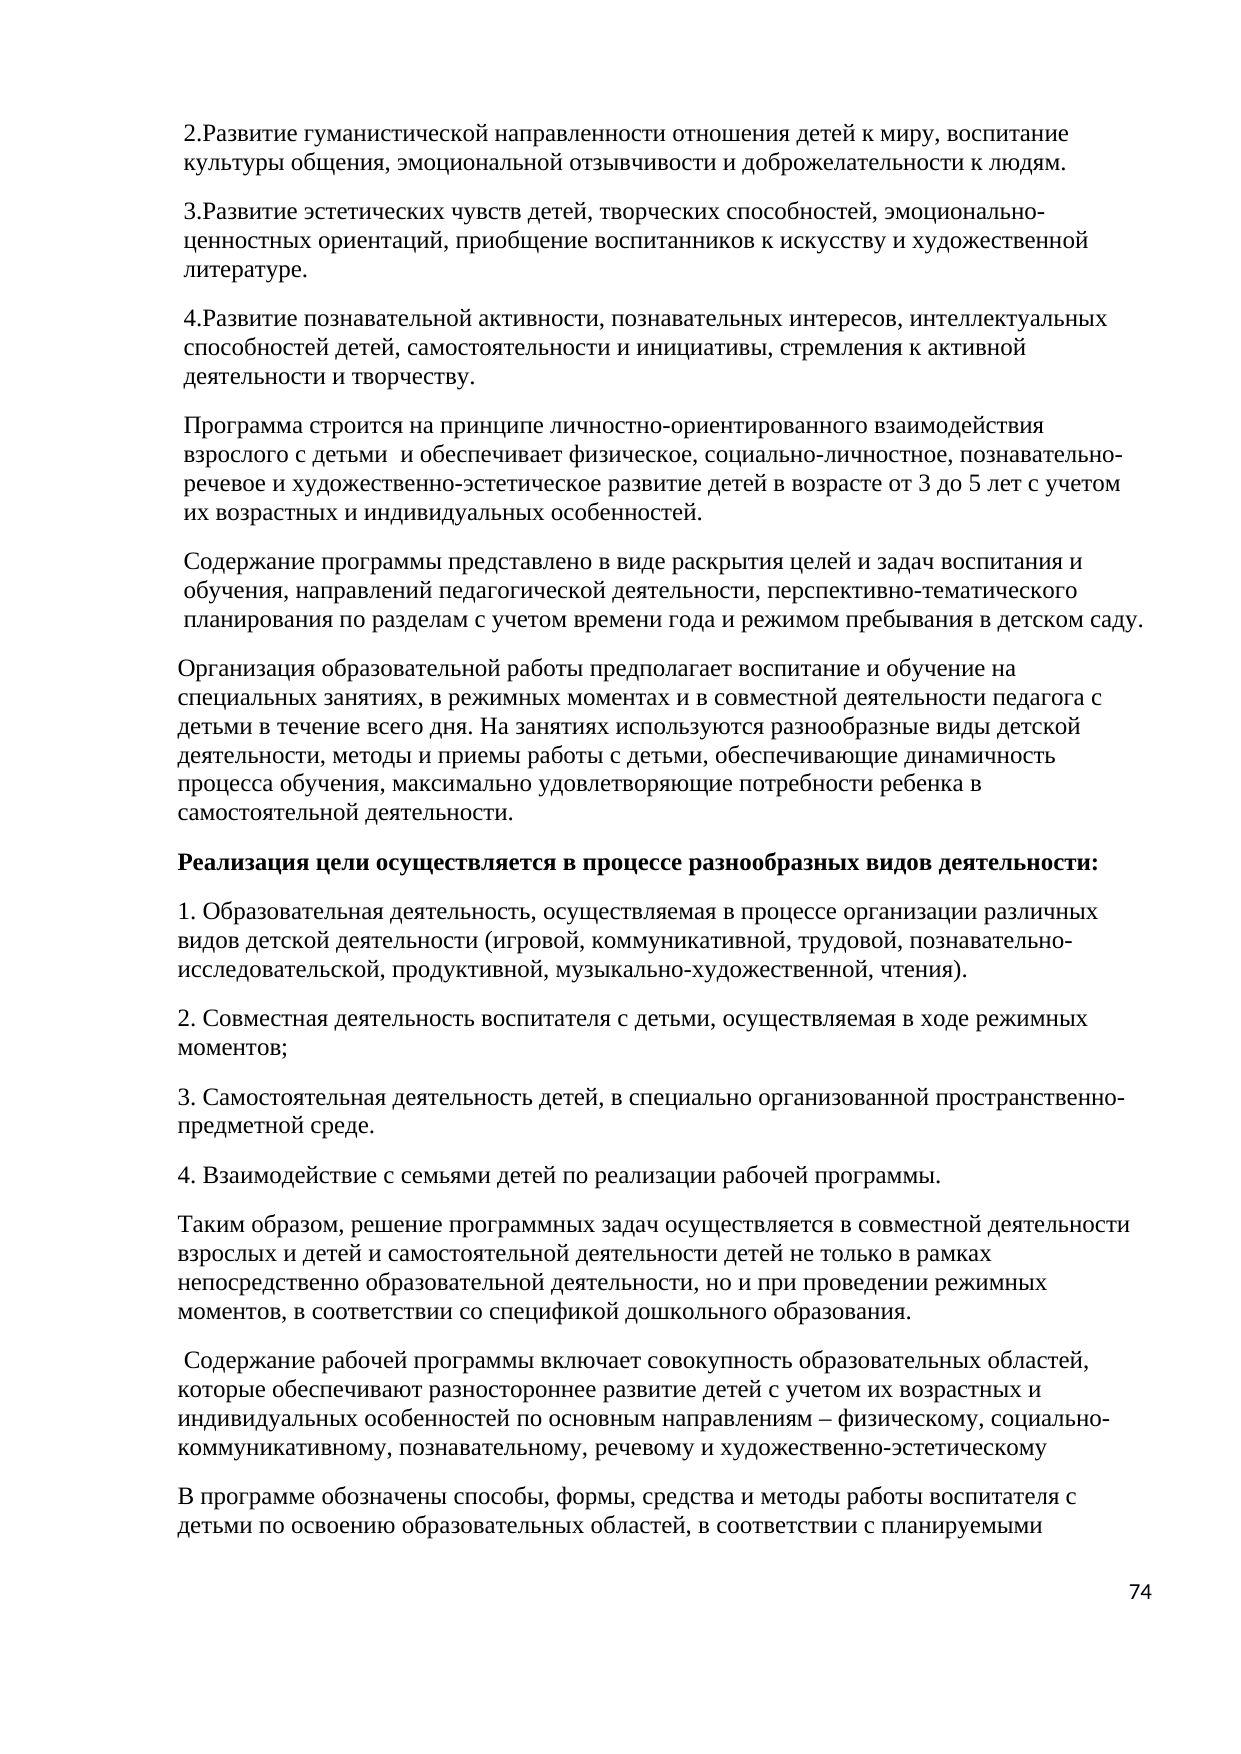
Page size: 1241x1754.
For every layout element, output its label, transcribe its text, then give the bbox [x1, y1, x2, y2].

text Программа строится на принципе личностно-ориентированного взаимодействия взрослого с детьми и обеспечивает физическое, социально-личностное, познавательно-речевое и художественно-эстетическое развитие детей в возрасте от 3 до 5 лет с учетом их возрастных и индивидуальных особенностей. [183, 411, 1152, 526]
text 4. Взаимодействие с семьями детей по реализации рабочей программы. [177, 1160, 1152, 1189]
text 3. Самостоятельная деятельность детей, в специально организованной пространственно-предметной среде. [177, 1082, 1152, 1139]
text Таким образом, решение программных задач осуществляется в совместной деятельности взрослых и детей и самостоятельной деятельности детей не только в рамках непосредственно образовательной деятельности, но и при проведении режимных моментов, в соответствии со спецификой дошкольного образования. [177, 1209, 1152, 1324]
text Содержание рабочей программы включает совокупность образовательных областей, которые обеспечивают разностороннее развитие детей с учетом их возрастных и индивидуальных особенностей по основным направлениям – физическому, социально-коммуникативному, познавательному, речевому и художественно-эстетическому [177, 1345, 1152, 1460]
text Содержание программы представлено в виде раскрытия целей и задач воспитания и обучения, направлений педагогической деятельности, перспективно-тематического планирования по разделам с учетом времени года и режимом пребывания в детском саду. [183, 546, 1152, 633]
text 1. Образовательная деятельность, осуществляемая в процессе организации различных видов детской деятельности (игровой, коммуникативной, трудовой, познавательно-исследовательской, продуктивной, музыкально-художественной, чтения). [177, 896, 1152, 982]
text Реализация цели осуществляется в процессе разнообразных видов деятельности: [177, 847, 1152, 875]
text В программе обозначены способы, формы, средства и методы работы воспитателя с детьми по освоению образовательных областей, в соответствии с планируемыми [177, 1481, 1152, 1539]
text 2.Развитие гуманистической направленности отношения детей к миру, воспитание культуры общения, эмоциональной отзывчивости и доброжелательности к людям. [183, 118, 1152, 176]
text 4.Развитие познавательной активности, познавательных интересов, интеллектуальных способностей детей, самостоятельности и инициативы, стремления к активной деятельности и творчеству. [183, 303, 1152, 390]
text 2. Совместная деятельность воспитателя с детьми, осуществляемая в ходе режимных моментов; [177, 1003, 1152, 1061]
text Организация образовательной работы предполагает воспитание и обучение на специальных занятиях, в режимных моментах и в совместной деятельности педагога с детьми в течение всего дня. На занятиях используются разнообразные виды детской деятельности, методы и приемы работы с детьми, обеспечивающие динамичность процесса обучения, максимально удовлетворяющие потребности ребенка в самостоятельной деятельности. [177, 653, 1152, 826]
text 3.Развитие эстетических чувств детей, творческих способностей, эмоционально-ценностных ориентаций, приобщение воспитанников к искусству и художественной литературе. [183, 196, 1152, 283]
